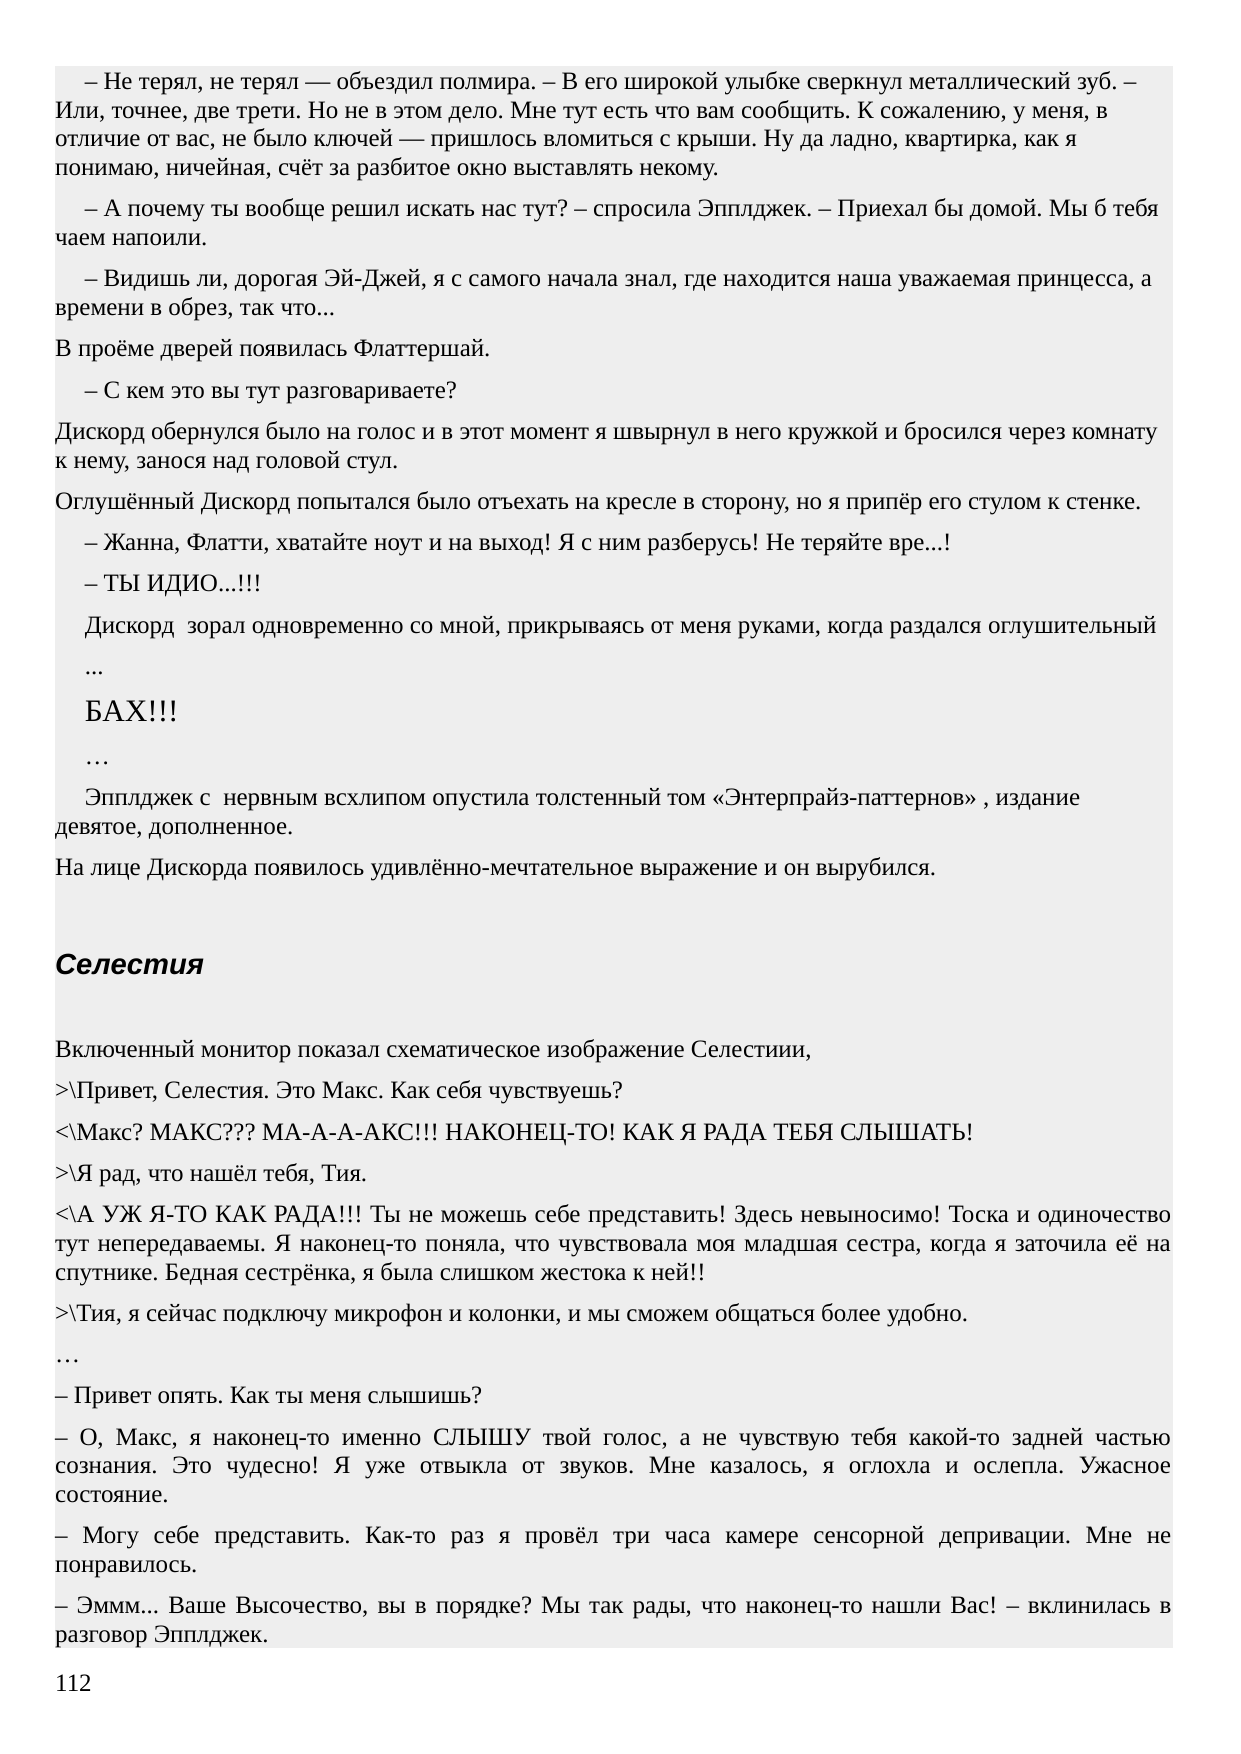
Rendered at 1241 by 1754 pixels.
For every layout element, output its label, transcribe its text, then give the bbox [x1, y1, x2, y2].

text – Видишь ли, дорогая Эй-Джей, я с самого начала знал, где находится наша уважаемая принцесса, а времени в обрез, так что... [55, 263, 1173, 321]
text Оглушённый Дискорд попытался было отъехать на кресле в сторону, но я припёр его стулом к стенке. [55, 486, 1173, 515]
text – Привет опять. Как ты меня слышишь? [55, 1381, 1173, 1409]
text Включенный монитор показал схематическое изображение Селестиии, [55, 1034, 1173, 1063]
text >\Тия, я сейчас подключу микрофон и колонки, и мы сможем общаться более удобно. [55, 1298, 1173, 1327]
text – А почему ты вообще решил искать нас тут? – спросила Эпплджек. – Приехал бы домой. Мы б тебя чаем напоили. [55, 193, 1173, 251]
text ... [55, 651, 1173, 680]
text … [55, 741, 1173, 769]
subtitle Селестия [55, 947, 1173, 981]
text <\А УЖ Я-ТО КАК РАДА!!! Ты не можешь себе представить! Здесь невыносимо! Тоска и одиночество тут непередаваемы. Я наконец-то поняла, что чувствовала моя младшая сестра, когда я заточила её на спутнике. Бедная сестрёнка, я была слишком жестока к ней!! [55, 1199, 1173, 1286]
text БАХ!!! [55, 692, 1173, 728]
text – О, Макс, я наконец-то именно СЛЫШУ твой голос, а не чувствую тебя какой-то задней частью сознания. Это чудесно! Я уже отвыкла от звуков. Мне казалось, я оглохла и ослепла. Ужасное состояние. [55, 1422, 1173, 1508]
text – Эммм... Ваше Высочество, вы в порядке? Мы так рады, что наконец-то нашли Вас! – вклинилась в разговор Эпплджек. [55, 1591, 1173, 1648]
text – С кем это вы тут разговариваете? [55, 375, 1173, 403]
text На лице Дискорда появилось удивлённо-мечтательное выражение и он вырубился. [55, 852, 1173, 881]
text Эпплджек с нервным всхлипом опустила толстенный том «Энтерпрайз-паттернов» , издание девятое, дополненное. [55, 782, 1173, 839]
text Дискорд зорал одновременно со мной, прикрываясь от меня руками, когда раздался оглушительный [55, 610, 1173, 638]
text – ТЫ ИДИО...!!! [55, 568, 1173, 597]
text >\Привет, Селестия. Это Макс. Как себя чувствуешь? [55, 1076, 1173, 1104]
list Дискорд обернулся было на голос и в этот момент я швырнул в него кружкой и бросился через комнату к нему, занося над головой стул. [55, 416, 1173, 473]
text – Не терял, не терял — объездил полмира. – В его широкой улыбке сверкнул металлический зуб. – Или, точнее, две трети. Но не в этом дело. Мне тут есть что вам сообщить. К сожалению, у меня, в отличие от вас, не было ключей — пришлось вломиться с крыши. Ну да ладно, квартирка, как я понимаю, ничейная, счёт за разбитое окно выставлять некому. [55, 66, 1173, 181]
text – Жанна, Флатти, хватайте ноут и на выход! Я с ним разберусь! Не теряйте вре...! [55, 527, 1173, 556]
text В проёме дверей появилась Флаттершай. [55, 333, 1173, 362]
text … [55, 1339, 1173, 1368]
text >\Я рад, что нашёл тебя, Тия. [55, 1158, 1173, 1187]
text <\Макс? МАКС??? МА-А-А-АКС!!! НАКОНЕЦ-ТО! КАК Я РАДА ТЕБЯ СЛЫШАТЬ! [55, 1117, 1173, 1146]
text – Могу себе представить. Как-то раз я провёл три часа камере сенсорной депривации. Мне не понравилось. [55, 1521, 1173, 1578]
